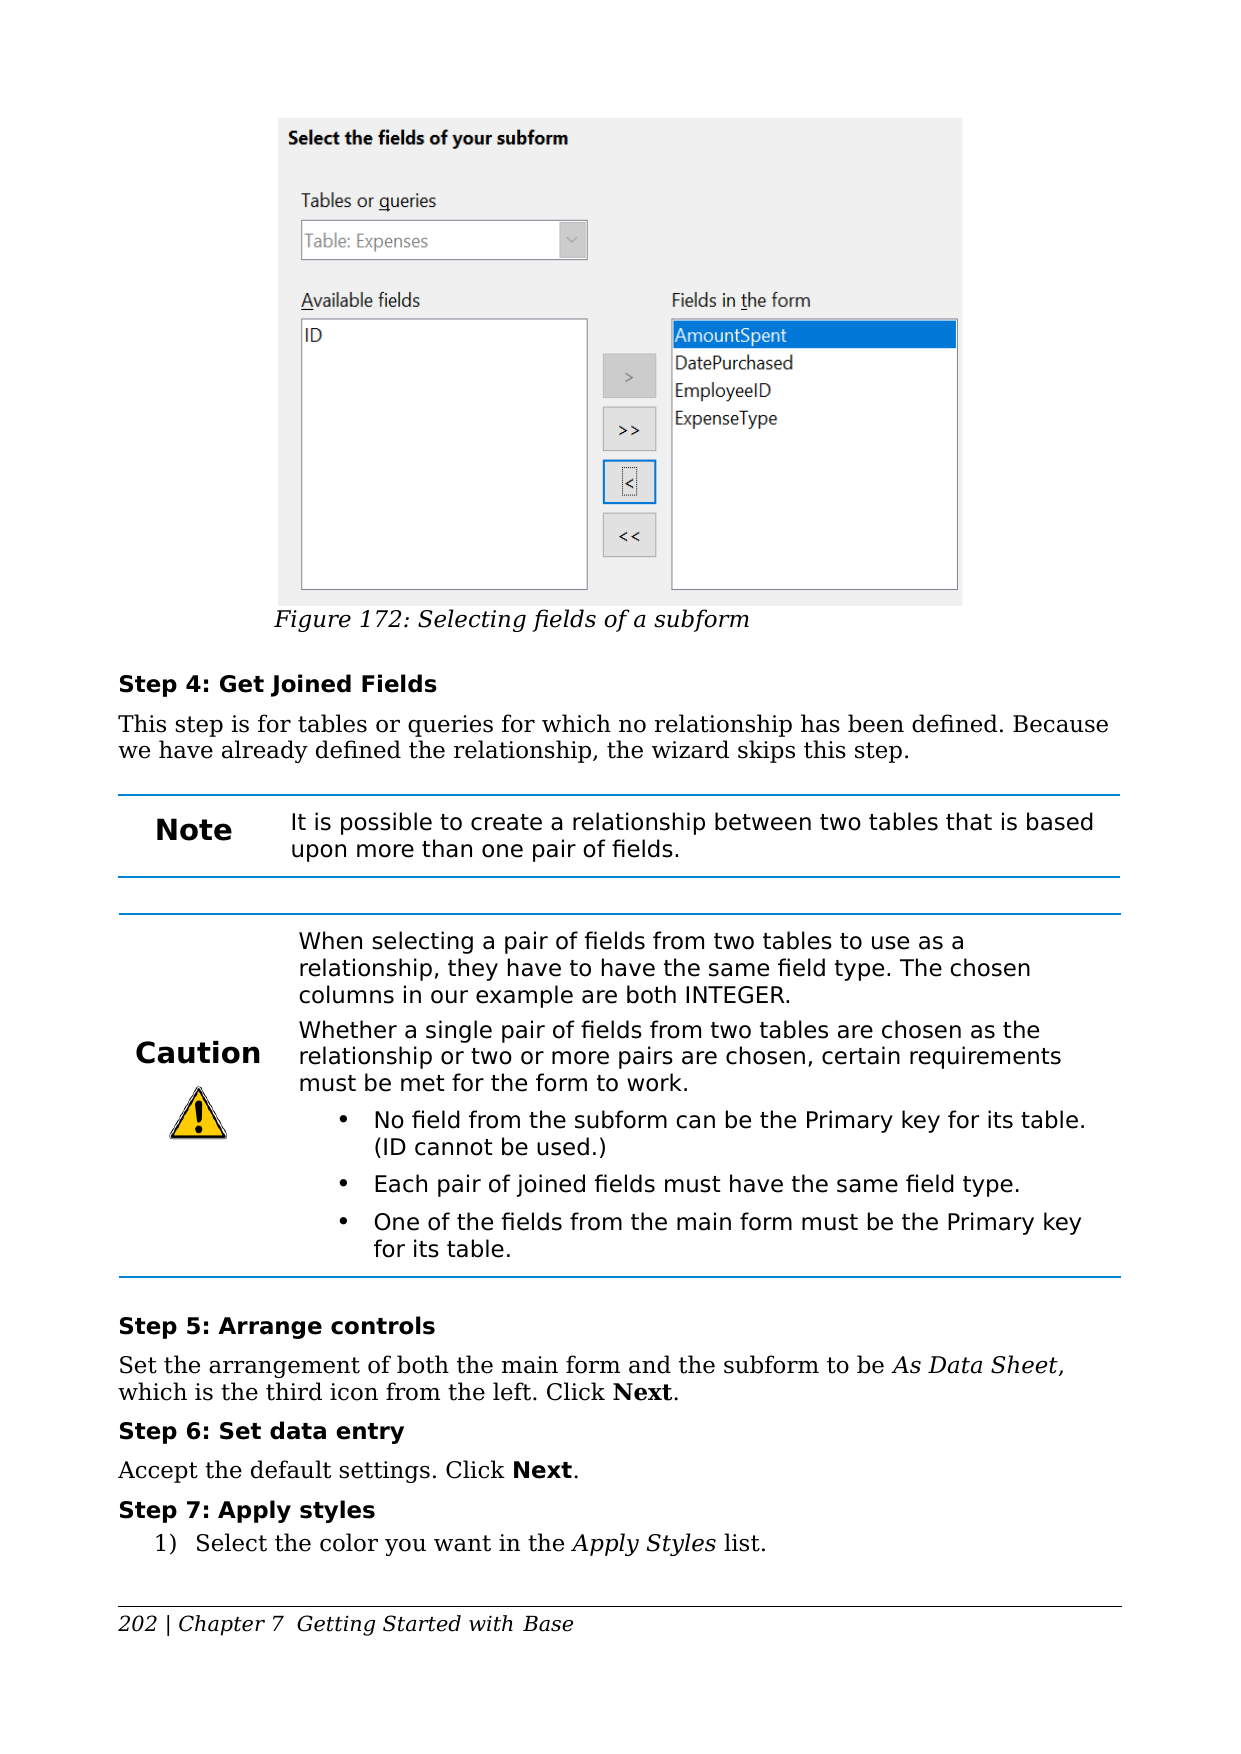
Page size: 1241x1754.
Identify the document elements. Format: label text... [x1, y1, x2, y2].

table_header Note [118, 796, 269, 876]
text This step is for tables or queries for which no relationship has been defined. Because we have already defined the relationship, the wizard skips this step. [118, 711, 1122, 764]
list Select the color you want in the Apply Styles list. [177, 1530, 1122, 1557]
text Step 6: Set data entry [118, 1418, 1122, 1445]
text Figure : Selecting fields of a subform [274, 603, 966, 632]
list Step 7: Apply styles [118, 1497, 1122, 1523]
picture [165, 1082, 231, 1143]
table_header When selecting a pair of fields from two tables to use as a relationship, they have to have the same field type. The chosen columns in our example are both INTEGER. Whether a single pair of fields from two tables are chosen as the relationship or two or more pairs are chosen, certain requirements must be met for the form to work. No field from the subform can be the Primary key for its table. (ID cannot be used.) Each pair of joined fields must have the same field type. One of the fields from the main form must be the Primary key for its table. [277, 915, 1121, 1276]
picture [278, 118, 963, 606]
text Step 5: Arrange controls [118, 1313, 1122, 1340]
text Set the arrangement of both the main form and the subform to be As Data Sheet, which is the third icon from the left. Click Next. [118, 1352, 1122, 1406]
text Accept the default settings. Click Next. [118, 1458, 1122, 1484]
table_header It is possible to create a relationship between two tables that is based upon more than one pair of fields. [269, 796, 1119, 876]
text Step 4: Get Joined Fields [118, 672, 1122, 698]
table_header Caution [119, 915, 277, 1276]
